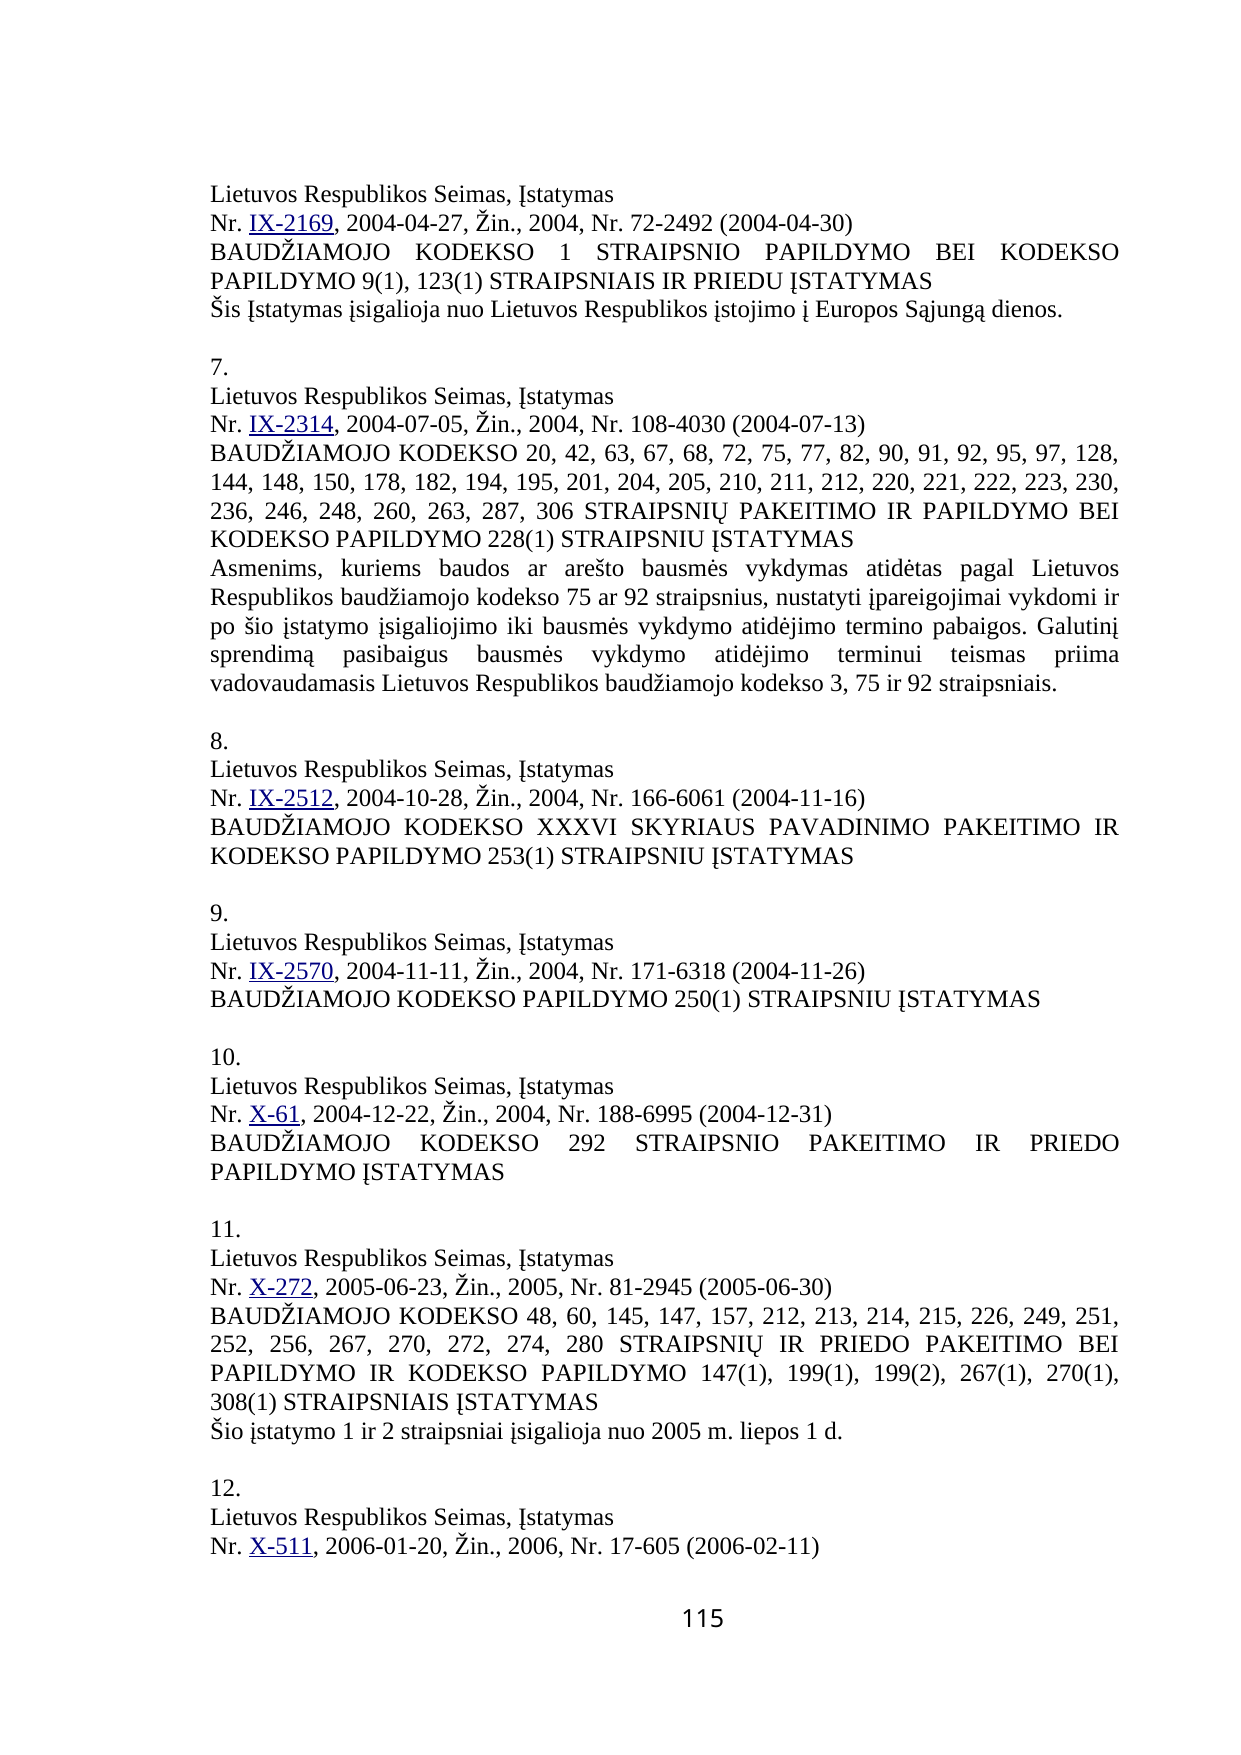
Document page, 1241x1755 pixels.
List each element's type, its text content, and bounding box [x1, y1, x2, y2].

text Nr. X-511, 2006-01-20, Žin., 2006, Nr. 17-605 (2006-02-11) [210, 1531, 1120, 1559]
text Šis Įstatymas įsigalioja nuo Lietuvos Respublikos įstojimo į Europos Sąjungą dienos. [210, 294, 1120, 323]
text Lietuvos Respublikos Seimas, Įstatymas [210, 1502, 1120, 1531]
text 9. [210, 898, 1120, 927]
text BAUDŽIAMOJO KODEKSO PAPILDYMO 250(1) STRAIPSNIU ĮSTATYMAS [210, 984, 1120, 1013]
text BAUDŽIAMOJO KODEKSO 292 STRAIPSNIO PAKEITIMO IR PRIEDO PAPILDYMO ĮSTATYMAS [210, 1128, 1120, 1186]
text Nr. IX-2314, 2004-07-05, Žin., 2004, Nr. 108-4030 (2004-07-13) [210, 409, 1120, 438]
text 10. [210, 1042, 1120, 1071]
text 7. [210, 352, 1120, 381]
text Nr. IX-2570, 2004-11-11, Žin., 2004, Nr. 171-6318 (2004-11-26) [210, 956, 1120, 984]
text Nr. X-61, 2004-12-22, Žin., 2004, Nr. 188-6995 (2004-12-31) [210, 1099, 1120, 1128]
text Lietuvos Respublikos Seimas, Įstatymas [210, 1243, 1120, 1272]
text Lietuvos Respublikos Seimas, Įstatymas [210, 927, 1120, 956]
text Asmenims, kuriems baudos ar arešto bausmės vykdymas atidėtas pagal Lietuvos Respublikos baudžiamojo kodekso 75 ar 92 straipsnius, nustatyti įpareigojimai vykdomi ir po šio įstatymo įsigaliojimo iki bausmės vykdymo atidėjimo termino pabaigos. Galutinį sprendimą pasibaigus bausmės vykdymo atidėjimo terminui teismas priima vadovaudamasis Lietuvos Respublikos baudžiamojo kodekso 3, 75 ir 92 straipsniais. [210, 553, 1120, 697]
text BAUDŽIAMOJO KODEKSO XXXVI SKYRIAUS PAVADINIMO PAKEITIMO IR KODEKSO PAPILDYMO 253(1) STRAIPSNIU ĮSTATYMAS [210, 812, 1120, 869]
text 11. [210, 1214, 1120, 1243]
text Nr. X-272, 2005-06-23, Žin., 2005, Nr. 81-2945 (2005-06-30) [210, 1272, 1120, 1301]
text Lietuvos Respublikos Seimas, Įstatymas [210, 754, 1120, 783]
text Šio įstatymo 1 ir 2 straipsniai įsigalioja nuo 2005 m. liepos 1 d. [210, 1416, 1120, 1444]
text Lietuvos Respublikos Seimas, Įstatymas [210, 179, 1120, 208]
text Lietuvos Respublikos Seimas, Įstatymas [210, 1071, 1120, 1099]
text Lietuvos Respublikos Seimas, Įstatymas [210, 381, 1120, 409]
text Nr. IX-2512, 2004-10-28, Žin., 2004, Nr. 166-6061 (2004-11-16) [210, 783, 1120, 812]
text BAUDŽIAMOJO KODEKSO 1 STRAIPSNIO PAPILDYMO BEI KODEKSO PAPILDYMO 9(1), 123(1) STRAIPSNIAIS IR PRIEDU ĮSTATYMAS [210, 237, 1120, 294]
text Nr. IX-2169, 2004-04-27, Žin., 2004, Nr. 72-2492 (2004-04-30) [210, 208, 1120, 237]
text 8. [210, 726, 1120, 754]
text 12. [210, 1473, 1120, 1502]
text BAUDŽIAMOJO KODEKSO 48, 60, 145, 147, 157, 212, 213, 214, 215, 226, 249, 251, 252, 256, 267, 270, 272, 274, 280 STRAIPSNIŲ IR PRIEDO PAKEITIMO BEI PAPILDYMO IR KODEKSO PAPILDYMO 147(1), 199(1), 199(2), 267(1), 270(1), 308(1) STRAIPSNIAIS ĮSTATYMAS [210, 1301, 1120, 1416]
text BAUDŽIAMOJO KODEKSO 20, 42, 63, 67, 68, 72, 75, 77, 82, 90, 91, 92, 95, 97, 128, 144, 148, 150, 178, 182, 194, 195, 201, 204, 205, 210, 211, 212, 220, 221, 222, 223, 230, 236, 246, 248, 260, 263, 287, 306 STRAIPSNIŲ PAKEITIMO IR PAPILDYMO BEI KODEKSO PAPILDYMO 228(1) STRAIPSNIU ĮSTATYMAS [210, 438, 1120, 553]
